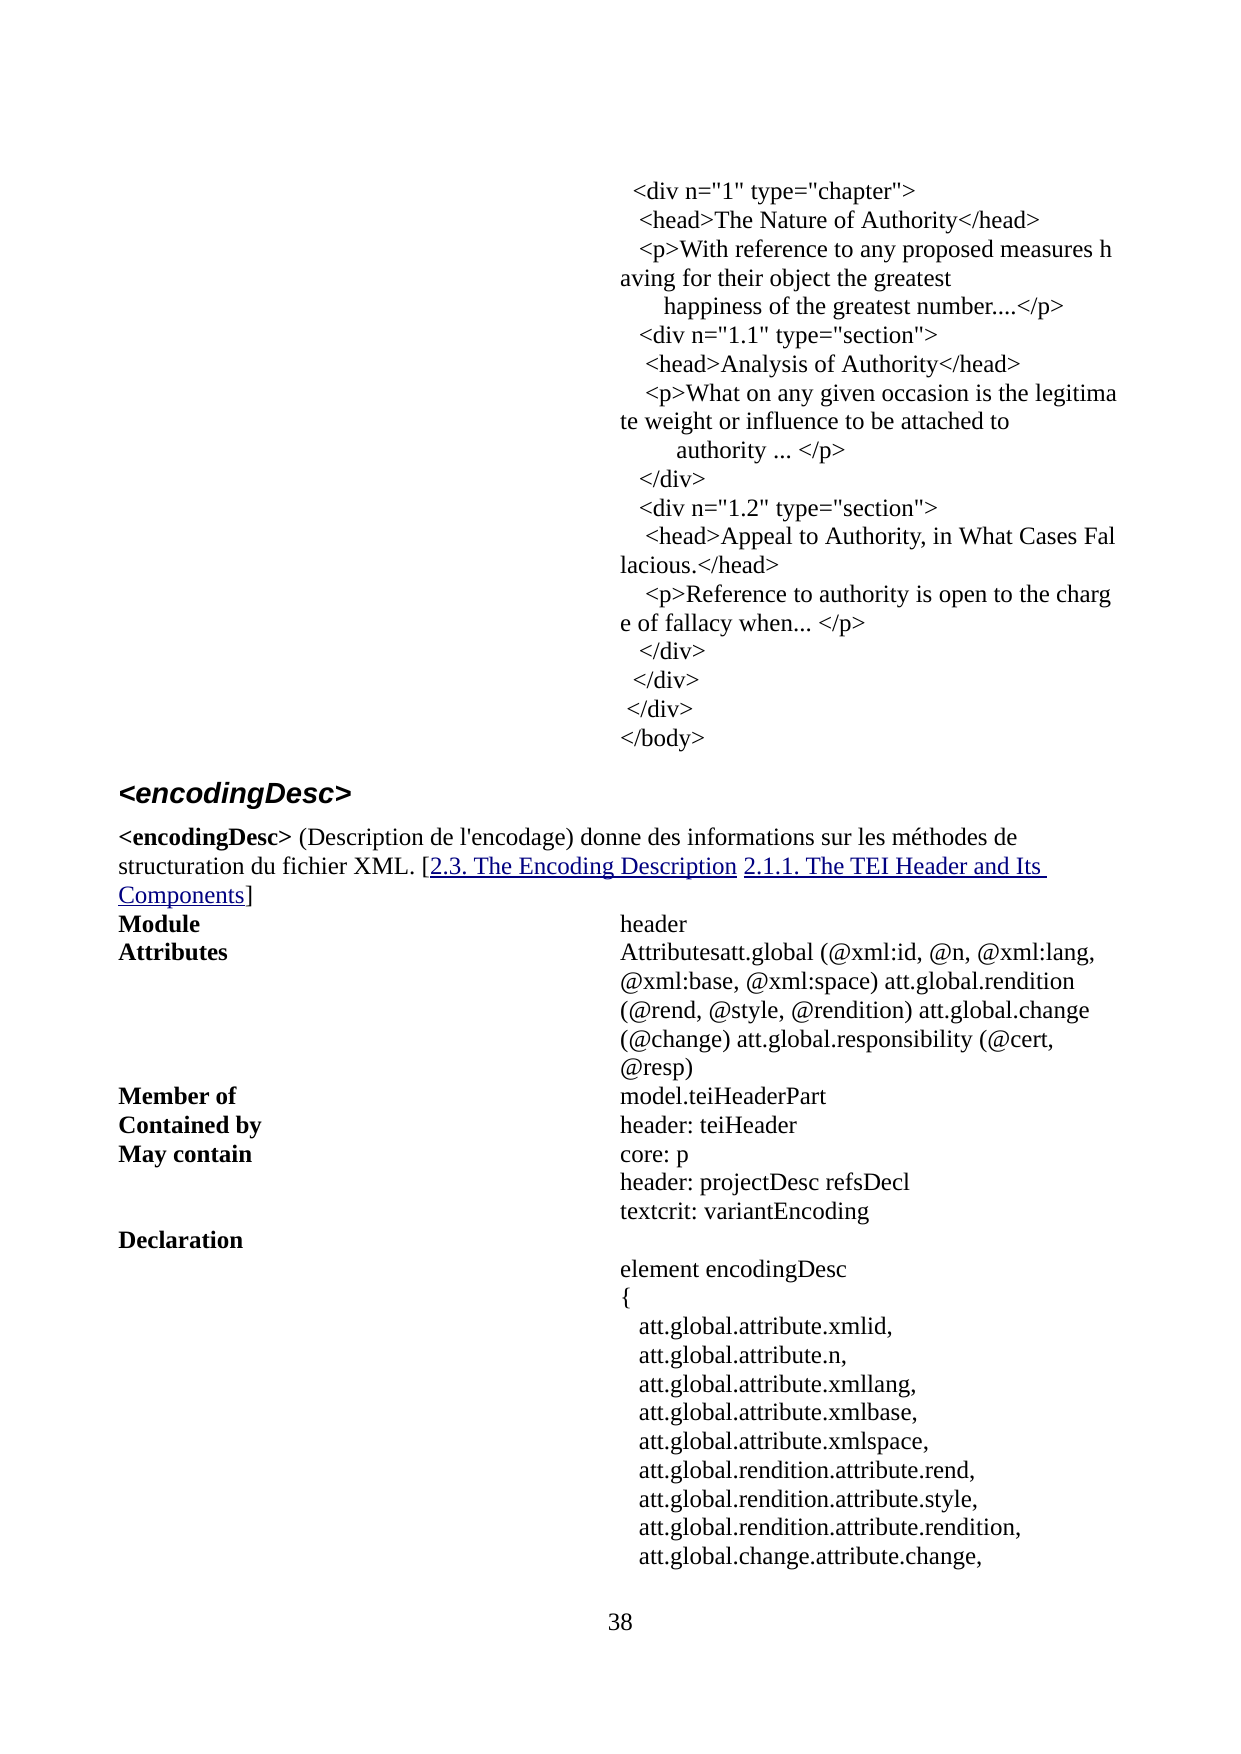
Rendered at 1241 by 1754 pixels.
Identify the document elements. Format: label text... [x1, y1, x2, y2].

table_cell Attributes [118, 938, 620, 1081]
table_cell <div n="1" type="chapter"> <head>The Nature of Authority</head> <p>With reference to any proposed measures having for their object the greatest happiness of the greatest number....</p> <div n="1.1" type="section"> <head>Analysis of Authority</head> <p>What on any given occasion is the legitimate weight or influence to be attached to authority ... </p> </div> <div n="1.2" type="section"> <head>Appeal to Authority, in What Cases Fallacious.</head> <p>Reference to authority is open to the charge of fallacy when... </p> </div> </div> </div> </body> [620, 176, 1122, 751]
table_cell model.teiHeaderPart [620, 1081, 1122, 1110]
table_cell Contained by [118, 1110, 620, 1139]
table_cell Module [118, 909, 620, 937]
table_header <encodingDesc> (Description de l'encodage) donne des informations sur les méthodes de structuration du fichier XML. [2.3. The Encoding Description 2.1.1. The TEI Header and Its Components] [118, 823, 1122, 909]
table_cell header [620, 909, 1122, 937]
table_cell [118, 176, 620, 751]
table_cell Declaration [118, 1225, 620, 1570]
table_cell Member of [118, 1081, 620, 1110]
table_cell May contain [118, 1139, 620, 1225]
table_cell Attributesatt.global (@xml:id, @n, @xml:lang, @xml:base, @xml:space) att.global.rendition (@rend, @style, @rendition) att.global.change (@change) att.global.responsibility (@cert, @resp) [620, 938, 1122, 1081]
table_cell core: p header: projectDesc refsDecl textcrit: variantEncoding [620, 1139, 1122, 1225]
subtitle <encodingDesc> [118, 776, 1122, 810]
table_cell header: teiHeader [620, 1110, 1122, 1139]
table_cell element encodingDesc { att.global.attribute.xmlid, att.global.attribute.n, att.global.attribute.xmllang, att.global.attribute.xmlbase, att.global.attribute.xmlspace, att.global.rendition.attribute.rend, att.global.rendition.attribute.style, att.global.rendition.attribute.rendition, att.global.change.attribute.change, [620, 1225, 1122, 1570]
